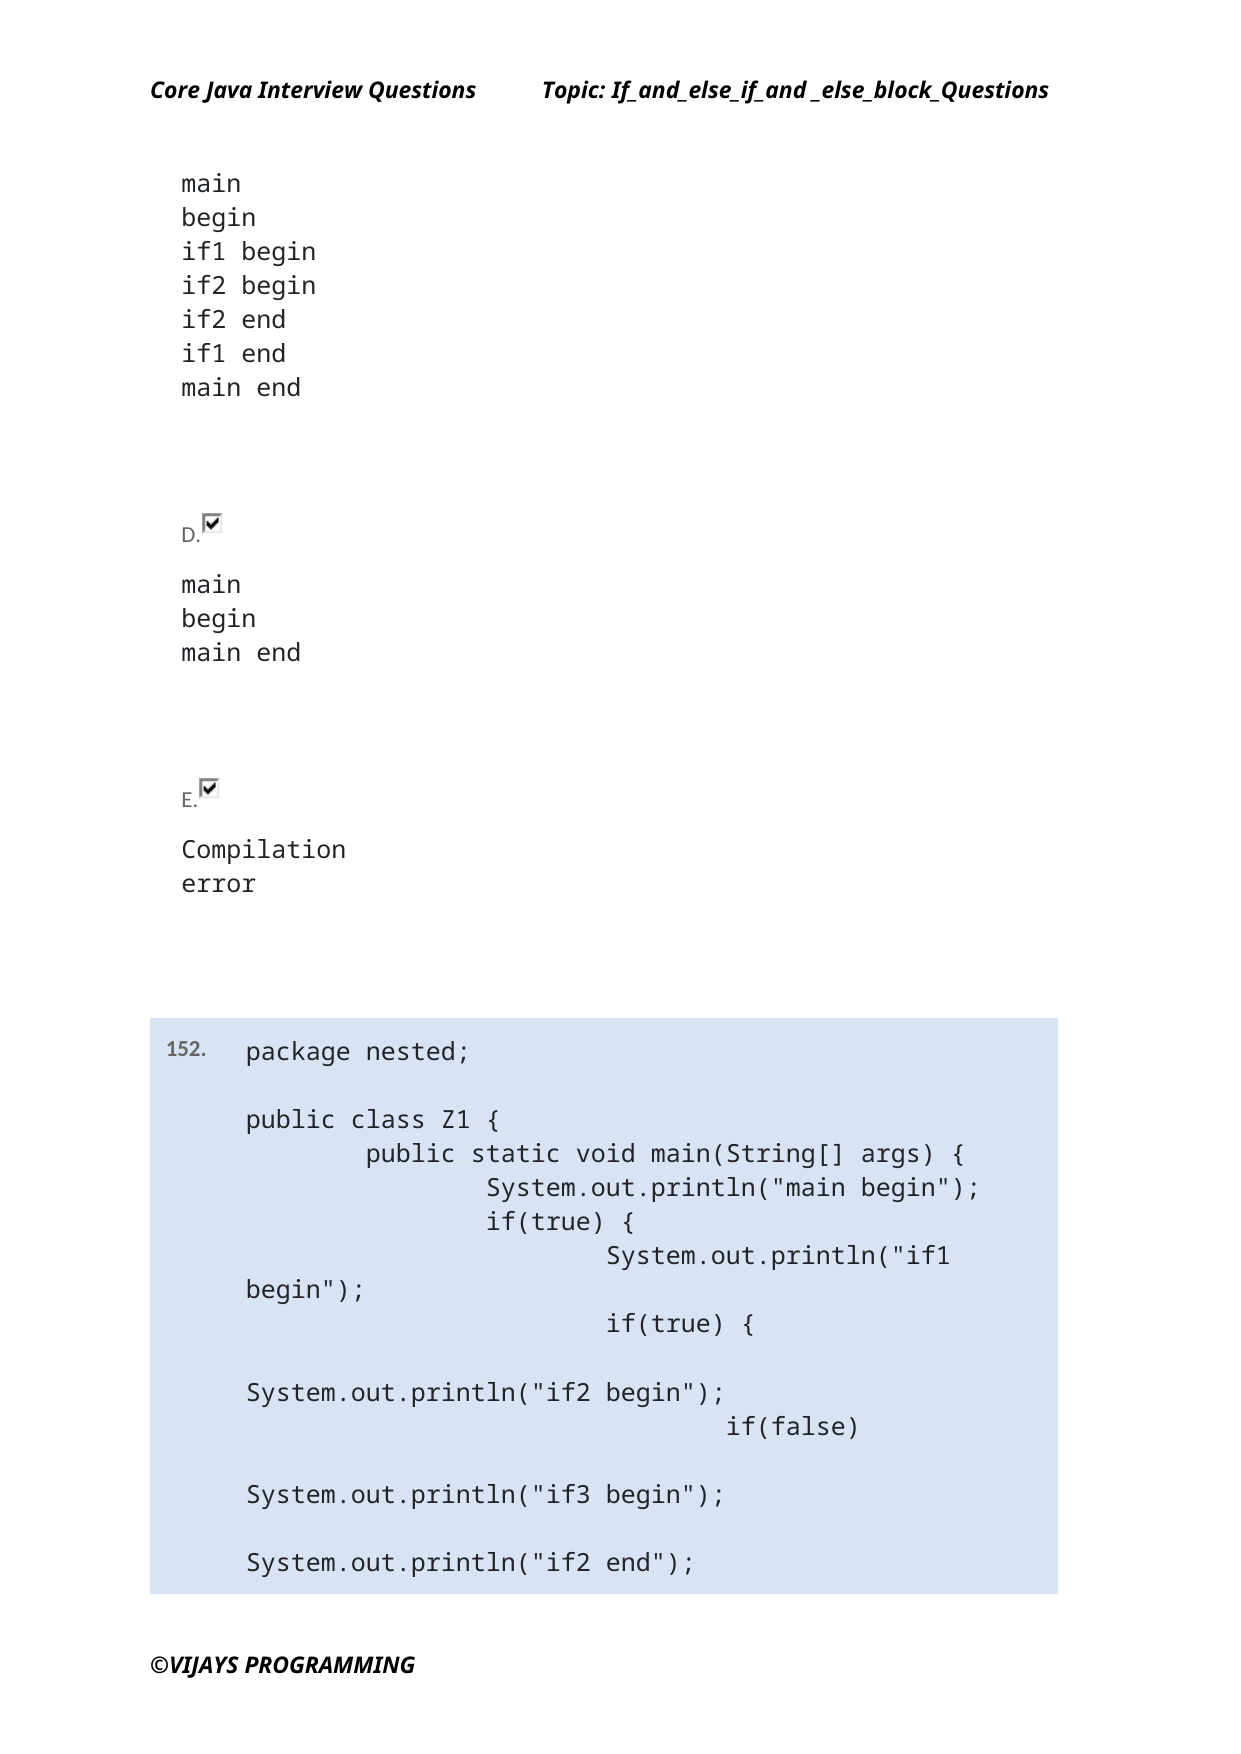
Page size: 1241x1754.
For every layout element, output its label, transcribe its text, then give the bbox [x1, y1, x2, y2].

table_cell package nested; public class Z1 { public static void main(String[] args) { System.out.println("main begin"); if(true) { System.out.println("if1 begin"); if(true) { System.out.println("if2 begin"); if(false) System.out.println("if3 begin"); System.out.println("if2 end"); [230, 1018, 1058, 1594]
table_cell [1058, 1018, 1090, 1594]
table_cell [150, 150, 1090, 1018]
table_cell 152. [150, 1018, 230, 1594]
table_header D. main begin main end [181, 506, 319, 771]
table_header main begin if1 begin if2 begin if2 end if1 end main end [181, 166, 319, 506]
table_header E. Compilation error [181, 771, 429, 1002]
